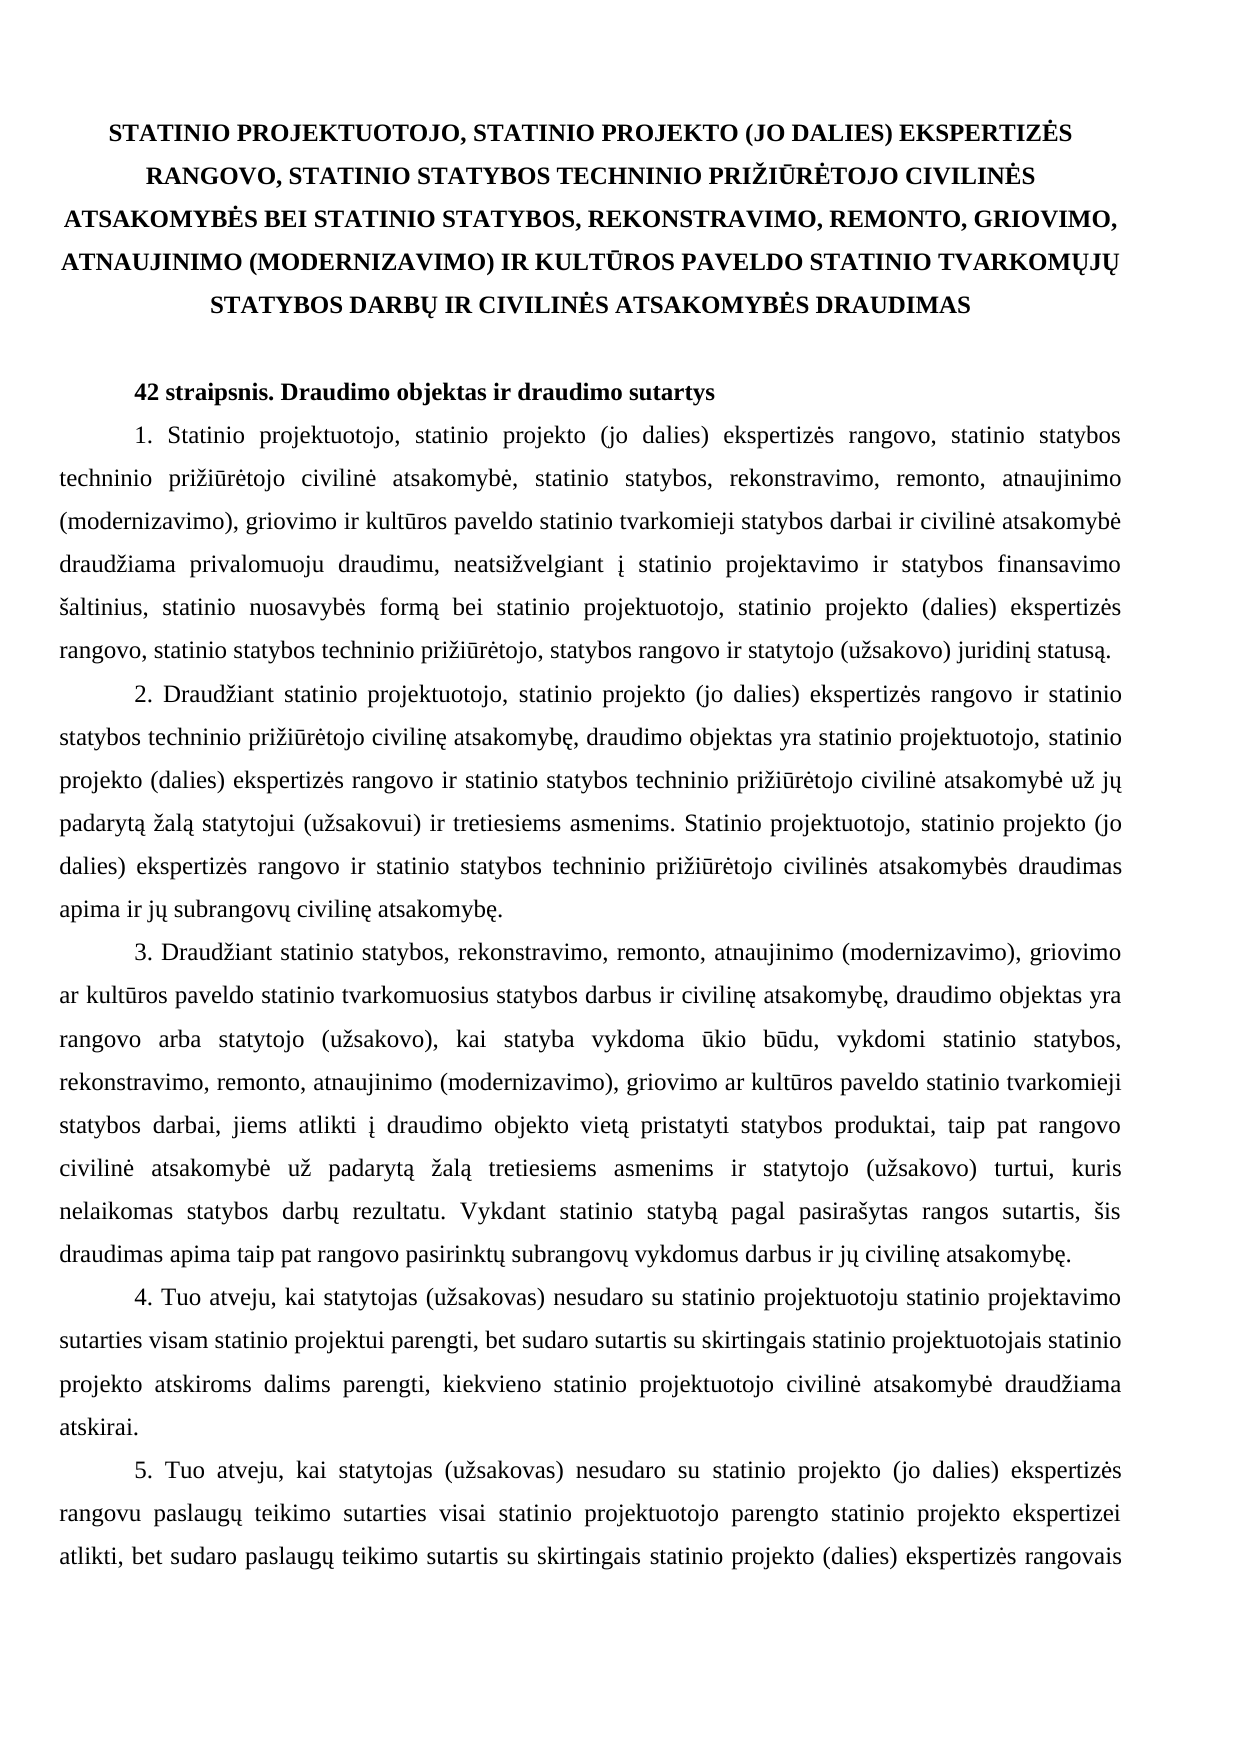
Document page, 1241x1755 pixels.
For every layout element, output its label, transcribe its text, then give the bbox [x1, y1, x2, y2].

text 5. Tuo atveju, kai statytojas (užsakovas) nesudaro su statinio projekto (jo dalies) ekspertizės rangovu paslaugų teikimo sutarties visai statinio projektuotojo parengto statinio projekto ekspertizei atlikti, bet sudaro paslaugų teikimo sutartis su skirtingais statinio projekto (dalies) ekspertizės rangovais [59, 1455, 1122, 1570]
text 3. Draudžiant statinio statybos, rekonstravimo, remonto, atnaujinimo (modernizavimo), griovimo ar kultūros paveldo statinio tvarkomuosius statybos darbus ir civilinę atsakomybę, draudimo objektas yra rangovo arba statytojo (užsakovo), kai statyba vykdoma ūkio būdu, vykdomi statinio statybos, rekonstravimo, remonto, atnaujinimo (modernizavimo), griovimo ar kultūros paveldo statinio tvarkomieji statybos darbai, jiems atlikti į draudimo objekto vietą pristatyti statybos produktai, taip pat rangovo civilinė atsakomybė už padarytą žalą tretiesiems asmenims ir statytojo (užsakovo) turtui, kuris nelaikomas statybos darbų rezultatu. Vykdant statinio statybą pagal pasirašytas rangos sutartis, šis draudimas apima taip pat rangovo pasirinktų subrangovų vykdomus darbus ir jų civilinę atsakomybę. [59, 937, 1122, 1268]
text 42 straipsnis. Draudimo objektas ir draudimo sutartys [59, 377, 1122, 406]
text 4. Tuo atveju, kai statytojas (užsakovas) nesudaro su statinio projektuotoju statinio projektavimo sutarties visam statinio projektui parengti, bet sudaro sutartis su skirtingais statinio projektuotojais statinio projekto atskiroms dalims parengti, kiekvieno statinio projektuotojo civilinė atsakomybė draudžiama atskirai. [59, 1282, 1122, 1441]
text STATINIO PROJEKTUOTOJO, STATINIO PROJEKTO (JO DALIES) EKSPERTIZĖS RANGOVO, statinio statybos techninio prižiūrėtojo CIVILINĖS ATSAKOMYBĖS BEI STATINIO STATYBOS, REKONSTRAVIMO, REMONTO, GRIOVIMO, ATNAUJINIMO (MODERNIZAVIMO) IR KULTŪROS PAVELDO STATINIO TVARKOMŲJŲ STATYBOS DARBŲ IR CIVILINĖS ATSAKOMYBĖS DRAUDIMAS [59, 118, 1122, 319]
text 1. Statinio projektuotojo, statinio projekto (jo dalies) ekspertizės rangovo, statinio statybos techninio prižiūrėtojo civilinė atsakomybė, statinio statybos, rekonstravimo, remonto, atnaujinimo (modernizavimo), griovimo ir kultūros paveldo statinio tvarkomieji statybos darbai ir civilinė atsakomybė draudžiama privalomuoju draudimu, neatsižvelgiant į statinio projektavimo ir statybos finansavimo šaltinius, statinio nuosavybės formą bei statinio projektuotojo, statinio projekto (dalies) ekspertizės rangovo, statinio statybos techninio prižiūrėtojo, statybos rangovo ir statytojo (užsakovo) juridinį statusą. [59, 420, 1122, 664]
text 2. Draudžiant statinio projektuotojo, statinio projekto (jo dalies) ekspertizės rangovo ir statinio statybos techninio prižiūrėtojo civilinę atsakomybę, draudimo objektas yra statinio projektuotojo, statinio projekto (dalies) ekspertizės rangovo ir statinio statybos techninio prižiūrėtojo civilinė atsakomybė už jų padarytą žalą statytojui (užsakovui) ir tretiesiems asmenims. Statinio projektuotojo, statinio projekto (jo dalies) ekspertizės rangovo ir statinio statybos techninio prižiūrėtojo civilinės atsakomybės draudimas apima ir jų subrangovų civilinę atsakomybę. [59, 679, 1122, 923]
